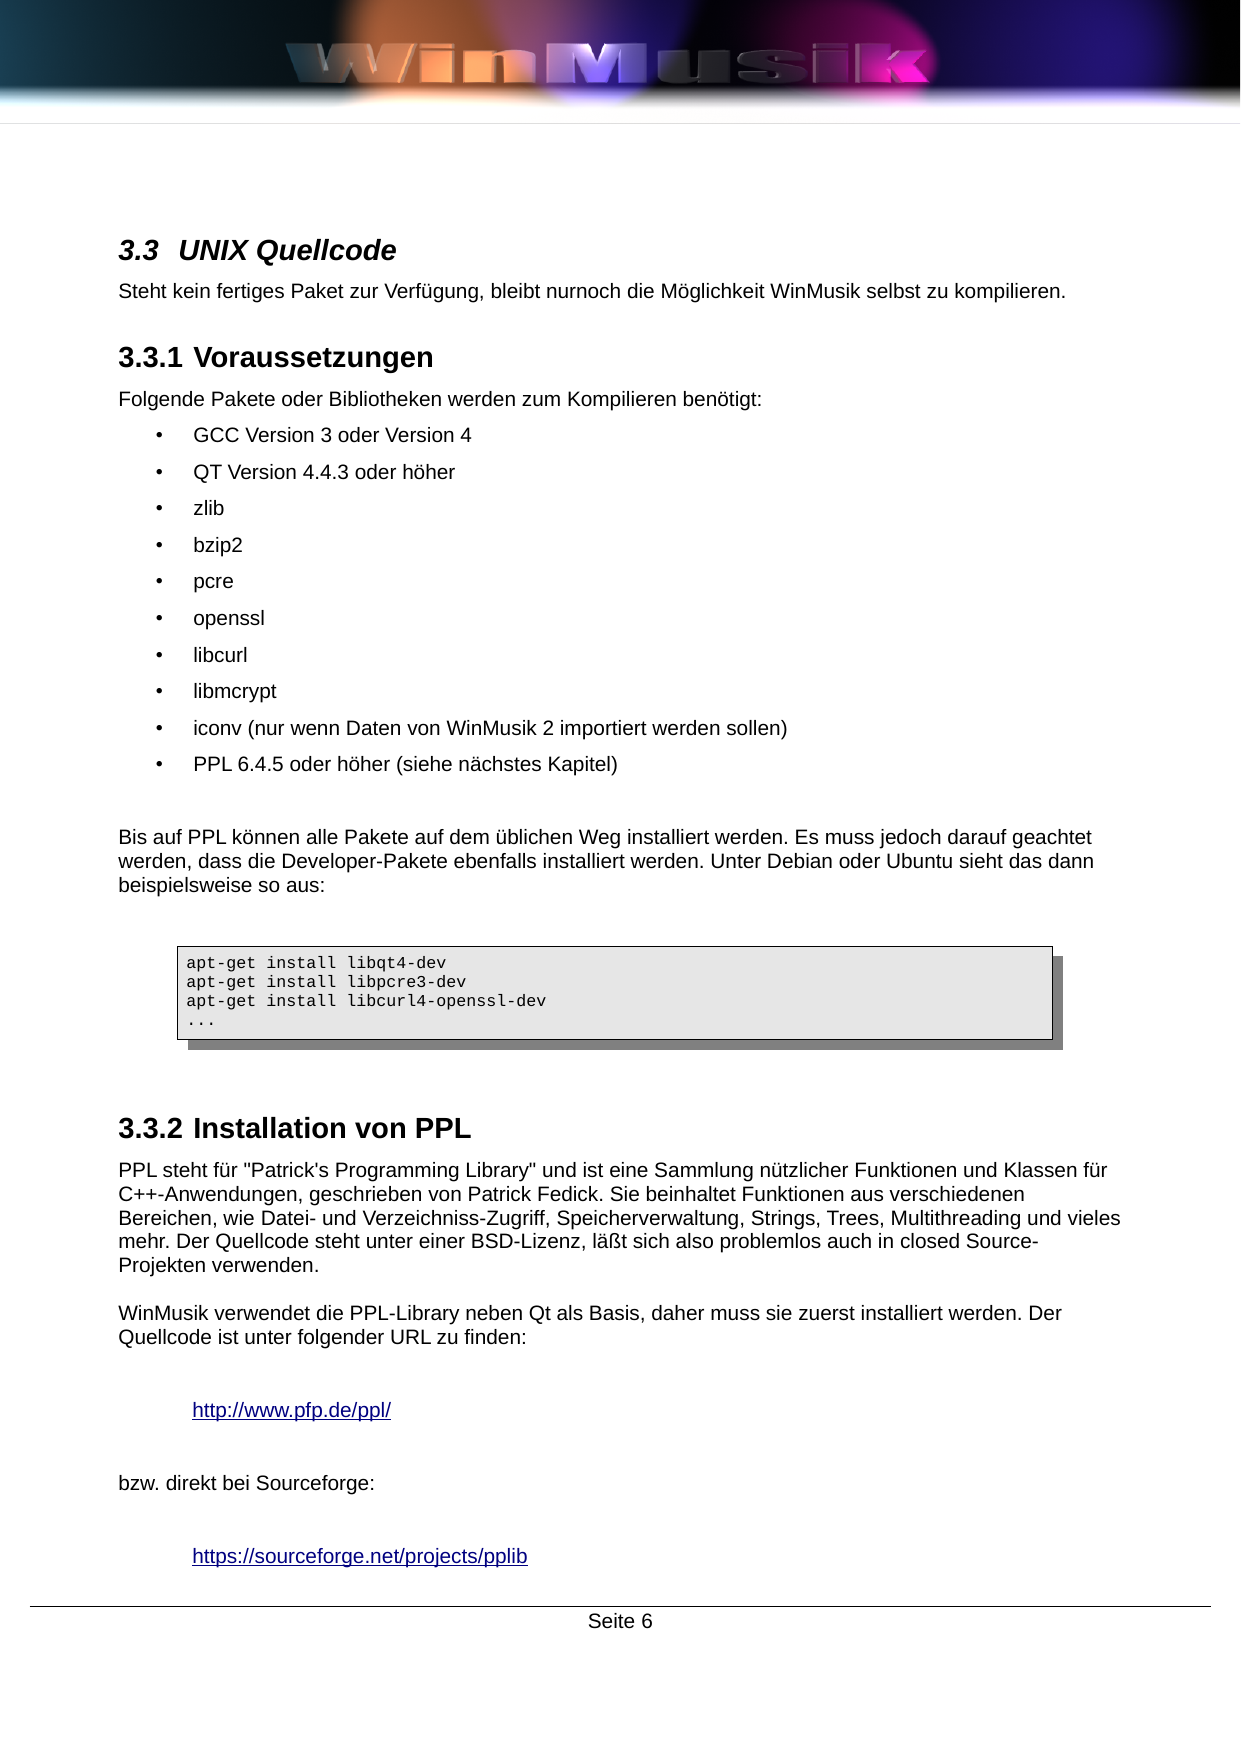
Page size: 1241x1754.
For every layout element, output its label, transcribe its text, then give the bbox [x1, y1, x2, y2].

list pcre [156, 569, 1122, 593]
list libmcrypt [156, 679, 1122, 703]
text http://www.pfp.de/ppl/ [192, 1398, 1122, 1422]
text WinMusik verwendet die PPL-Library neben Qt als Basis, daher muss sie zuerst installiert werden. Der Quellcode ist unter folgender URL zu finden: [118, 1301, 1122, 1349]
list zlib [156, 496, 1122, 520]
list bzip2 [156, 533, 1122, 557]
list openssl [156, 606, 1122, 630]
text Folgende Pakete oder Bibliotheken werden zum Kompilieren benötigt: [118, 387, 1122, 411]
text Steht kein fertiges Paket zur Verfügung, bleibt nurnoch die Möglichkeit WinMusik selbst zu kompilieren. [118, 279, 1122, 303]
subtitle Voraussetzungen [118, 341, 1122, 374]
text apt-get install libqt4-dev [178, 947, 1052, 965]
list iconv (nur wenn Daten von WinMusik 2 importiert werden sollen) [156, 716, 1122, 739]
text bzw. direkt bei Sourceforge: [118, 1471, 1122, 1495]
list QT Version 4.4.3 oder höher [156, 459, 1122, 484]
text Bis auf PPL können alle Pakete auf dem üblichen Weg installiert werden. Es muss jedoch darauf geachtet werden, dass die Developer-Pakete ebenfalls installiert werden. Unter Debian oder Ubuntu sieht das dann beispielsweise so aus: [118, 825, 1122, 897]
text ... [178, 1002, 1052, 1039]
list PPL 6.4.5 oder höher (siehe nächstes Kapitel) [156, 752, 1122, 776]
subtitle Installation von PPL [118, 1111, 1122, 1145]
text apt-get install libpcre3-dev [178, 965, 1052, 984]
list GCC Version 3 oder Version 4 [156, 423, 1122, 447]
list libcurl [156, 642, 1122, 666]
text https://sourceforge.net/projects/pplib [118, 1544, 1122, 1568]
text PPL steht für "Patrick's Programming Library" und ist eine Sammlung nützlicher Funktionen und Klassen für C++-Anwendungen, geschrieben von Patrick Fedick. Sie beinhaltet Funktionen aus verschiedenen Bereichen, wie Datei- und Verzeichniss-Zugriff, Speicherverwaltung, Strings, Trees, Multithreading und vieles mehr. Der Quellcode steht unter einer BSD-Lizenz, läßt sich also problemlos auch in closed Source-Projekten verwenden. [118, 1157, 1122, 1277]
text apt-get install libcurl4-openssl-dev [178, 984, 1052, 1002]
subtitle UNIX Quellcode [118, 233, 1122, 267]
